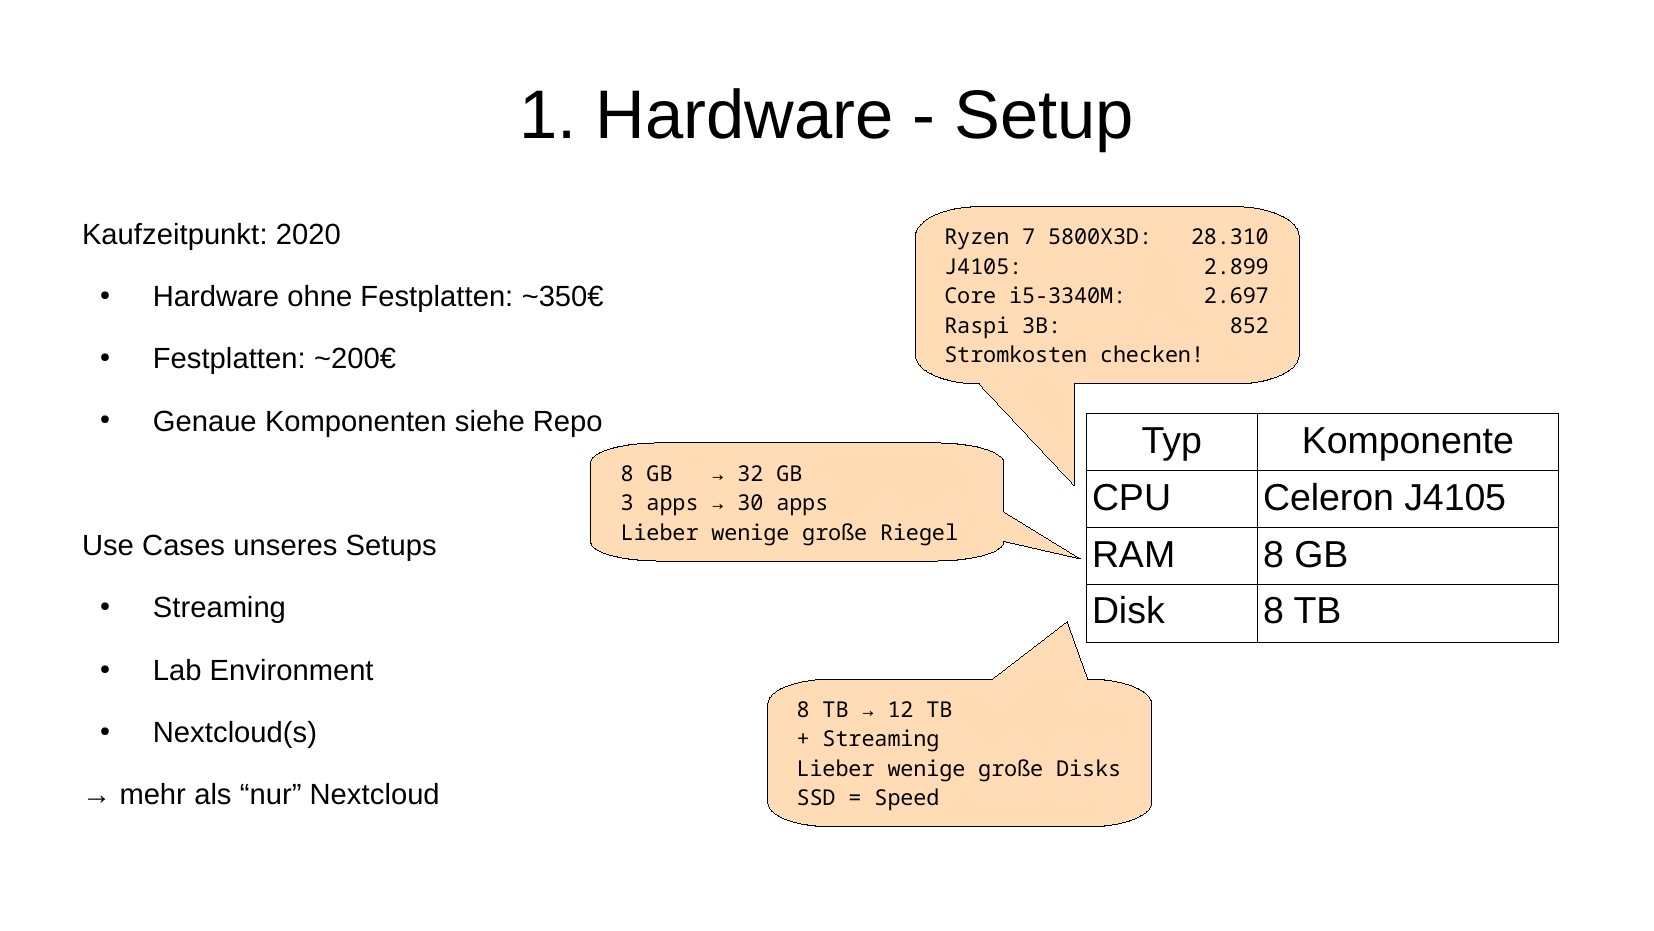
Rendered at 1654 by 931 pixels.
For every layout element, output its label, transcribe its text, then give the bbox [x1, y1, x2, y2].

table_cell Celeron J4105 [1258, 471, 1558, 527]
text_box 8 GB → 32 GB 3 apps → 30 apps Lieber wenige große Riegel [590, 442, 1081, 562]
table_cell 8 TB [1258, 585, 1558, 642]
text_box Ryzen 7 5800X3D: 28.310 J4105: 2.899 Core i5-3340M: 2.697 Raspi 3B: 852 Stromkosten checken! [915, 206, 1300, 486]
table_cell CPU [1087, 471, 1257, 527]
table_cell 8 GB [1258, 528, 1558, 584]
table_cell Disk [1087, 585, 1257, 642]
table_header Typ [1087, 414, 1257, 470]
table_cell RAM [1087, 528, 1257, 584]
table_header Komponente [1258, 414, 1558, 470]
list Kaufzeitpunkt: 2020 Hardware ohne Festplatten: ~350€ Festplatten: ~200€ Genaue Komponenten siehe Repo Use Cases unseres Setups Streaming Lab Environment Nextcloud(s) → mehr als “nur” Nextcloud [82, 217, 1571, 886]
title 1. Hardware - Setup [82, 37, 1571, 193]
text_box 8 TB → 12 TB + Streaming Lieber wenige große Disks SSD = Speed [767, 621, 1152, 827]
